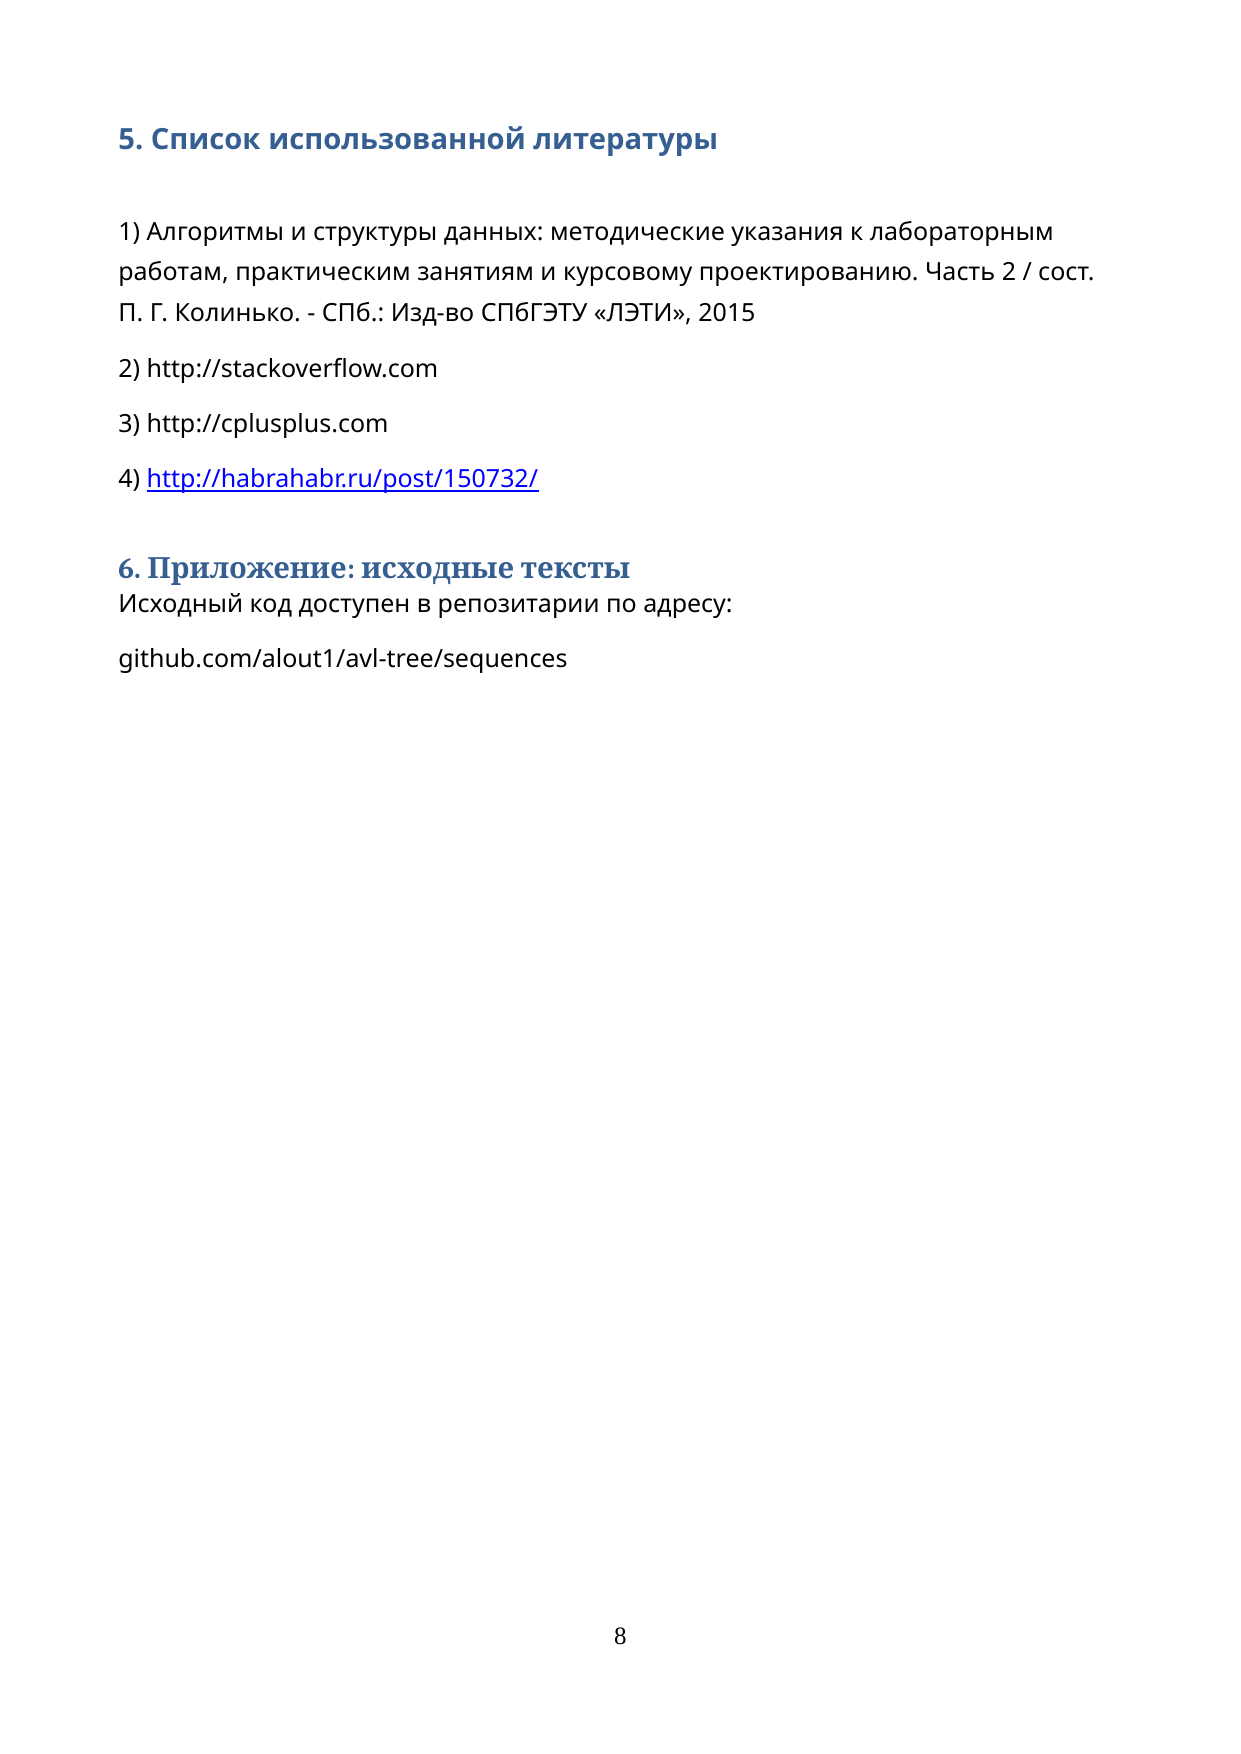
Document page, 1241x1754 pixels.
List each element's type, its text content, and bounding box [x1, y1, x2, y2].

text 2) http://stackoverflow.com [118, 350, 1122, 384]
text Исходный код доступен в репозитарии по адресу: [118, 586, 1122, 619]
text 1) Алгоритмы и структуры данных: методические указания к лабораторным работам, практическим занятиям и курсовому проектированию. Часть 2 / сост. П. Г. Колинько. - СПб.: Изд-во СПбГЭТУ «ЛЭТИ», 2015 [118, 213, 1122, 329]
text 4) http://habrahabr.ru/post/150732/ [118, 461, 1122, 495]
subtitle 5. Список использованной литературы [118, 118, 1122, 158]
subtitle 6. Приложение: исходные тексты [118, 552, 1122, 586]
text github.com/alout1/avl-tree/sequences [118, 641, 1122, 675]
text 3) http://cplusplus.com [118, 406, 1122, 440]
